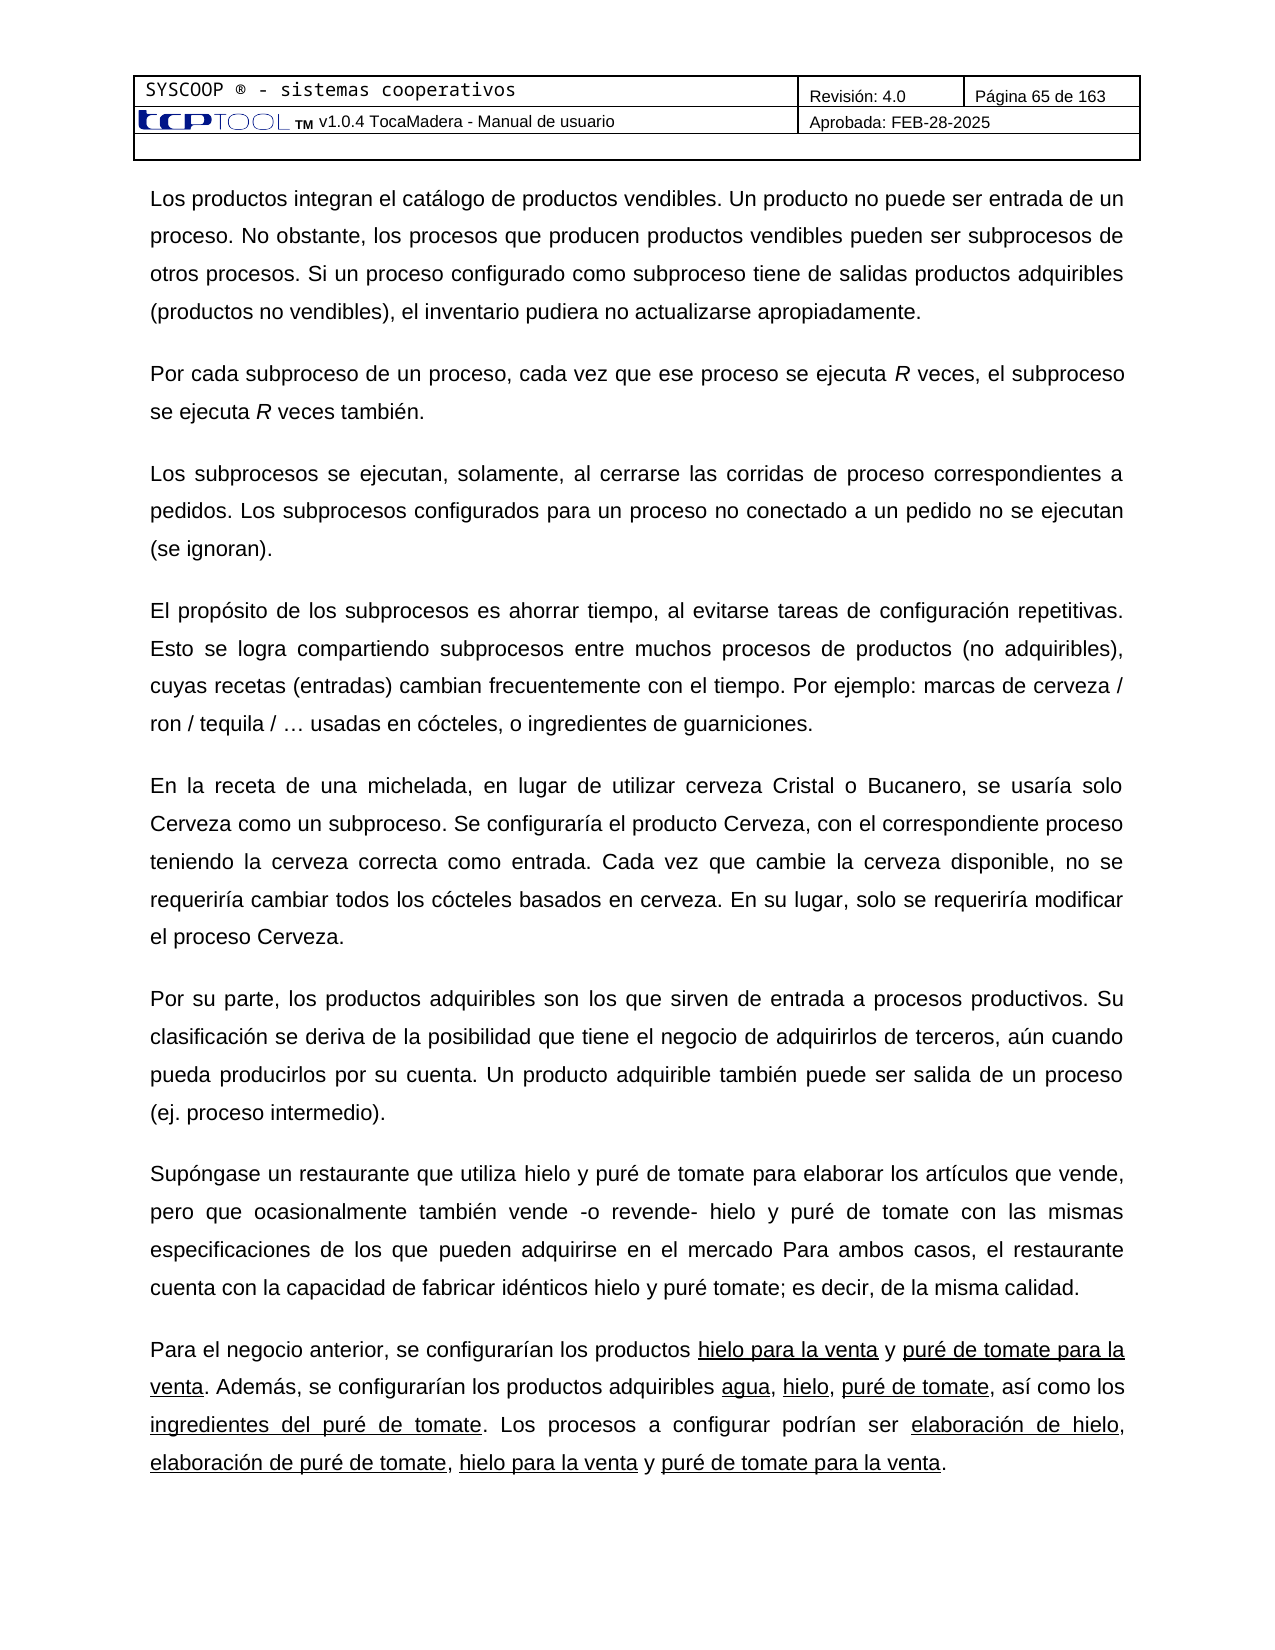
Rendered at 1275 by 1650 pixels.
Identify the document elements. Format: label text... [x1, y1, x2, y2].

text Para el negocio anterior, se configurarían los productos hielo para la venta y puré de tomate para la venta. Además, se configurarían los productos adquiribles agua, hielo, puré de tomate, así como los ingredientes del puré de tomate. Los procesos a configurar podrían ser elaboración de hielo, elaboración de puré de tomate, hielo para la venta y puré de tomate para la venta. [150, 1336, 1125, 1475]
text El propósito de los subprocesos es ahorrar tiempo, al evitarse tareas de configuración repetitivas. Esto se logra compartiendo subprocesos entre muchos procesos de productos (no adquiribles), cuyas recetas (entradas) cambian frecuentemente con el tiempo. Por ejemplo: marcas de cerveza / ron / tequila / … usadas en cócteles, o ingredientes de guarniciones. [150, 598, 1125, 736]
text Supóngase un restaurante que utiliza hielo y puré de tomate para elaborar los artículos que vende, pero que ocasionalmente también vende -o revende- hielo y puré de tomate con las mismas especificaciones de los que pueden adquirirse en el mercado Para ambos casos, el restaurante cuenta con la capacidad de fabricar idénticos hielo y puré tomate; es decir, de la misma calidad. [150, 1161, 1125, 1300]
text Por su parte, los productos adquiribles son los que sirven de entrada a procesos productivos. Su clasificación se deriva de la posibilidad que tiene el negocio de adquirirlos de terceros, aún cuando pueda producirlos por su cuenta. Un producto adquirible también puede ser salida de un proceso (ej. proceso intermedio). [150, 986, 1125, 1125]
text Por cada subproceso de un proceso, cada vez que ese proceso se ejecuta R veces, el subproceso se ejecuta R veces también. [150, 361, 1125, 424]
text Los productos integran el catálogo de productos vendibles. Un producto no puede ser entrada de un proceso. No obstante, los procesos que producen productos vendibles pueden ser subprocesos de otros procesos. Si un proceso configurado como subproceso tiene de salidas productos adquiribles (productos no vendibles), el inventario pudiera no actualizarse apropiadamente. [150, 186, 1125, 324]
picture [138, 110, 290, 130]
text Los subprocesos se ejecutan, solamente, al cerrarse las corridas de proceso correspondientes a pedidos. Los subprocesos configurados para un proceso no conectado a un pedido no se ejecutan (se ignoran). [150, 460, 1125, 561]
text En la receta de una michelada, en lugar de utilizar cerveza Cristal o Bucanero, se usaría solo Cerveza como un subproceso. Se configuraría el producto Cerveza, con el correspondiente proceso teniendo la cerveza correcta como entrada. Cada vez que cambie la cerveza disponible, no se requeriría cambiar todos los cócteles basados en cerveza. En su lugar, solo se requeriría modificar el proceso Cerveza. [150, 773, 1125, 949]
